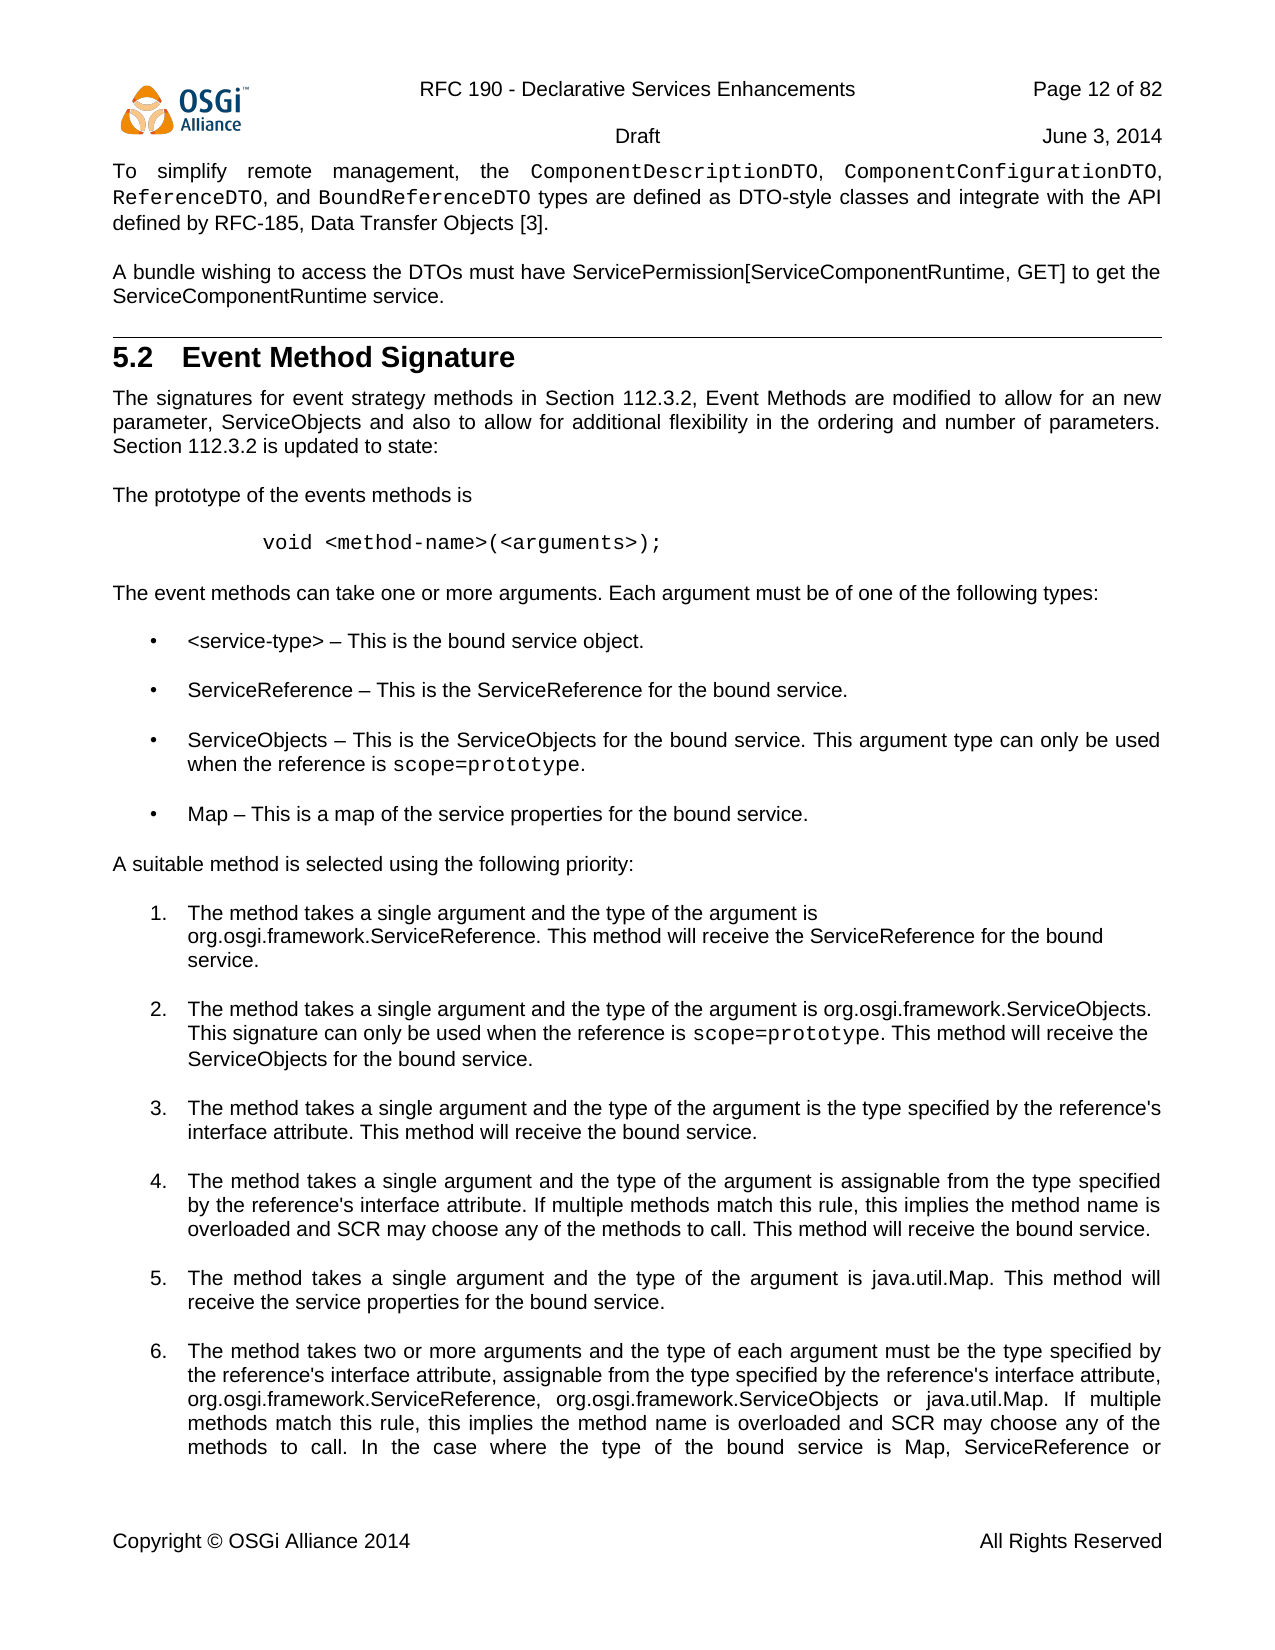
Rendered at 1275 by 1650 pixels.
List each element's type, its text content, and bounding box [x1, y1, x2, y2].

list <service-type> – This is the bound service object. [150, 629, 1162, 653]
text The prototype of the events methods is [112, 483, 1162, 507]
list The method takes a single argument and the type of the argument is org.osgi.framework.ServiceReference. This method will receive the ServiceReference for the bound service. [150, 900, 1162, 972]
list Map – This is a map of the service properties for the bound service. [150, 802, 1162, 826]
list ServiceObjects – This is the ServiceObjects for the bound service. This argument type can only be used when the reference is scope=prototype. [150, 727, 1162, 777]
subtitle Event Method Signature [112, 338, 1162, 373]
list The method takes a single argument and the type of the argument is assignable from the type specified by the reference's interface attribute. If multiple methods match this rule, this implies the method name is overloaded and SCR may choose any of the methods to call. This method will receive the bound service. [150, 1169, 1162, 1241]
list The method takes a single argument and the type of the argument is the type specified by the reference's interface attribute. This method will receive the bound service. [150, 1096, 1162, 1144]
list ServiceReference – This is the ServiceReference for the bound service. [150, 678, 1162, 702]
picture [113, 78, 257, 142]
text The event methods can take one or more arguments. Each argument must be of one of the following types: [112, 580, 1162, 604]
text To simplify remote management, the ComponentDescriptionDTO, ComponentConfigurationDTO, ReferenceDTO, and BoundReferenceDTO types are defined as DTO-style classes and integrate with the API defined by RFC-185, Data Transfer Objects [3]. [112, 159, 1162, 234]
list The method takes a single argument and the type of the argument is java.util.Map. This method will receive the service properties for the bound service. [150, 1266, 1162, 1314]
text The signatures for event strategy methods in Section 112.3.2, Event Methods are modified to allow for an new parameter, ServiceObjects and also to allow for additional flexibility in the ordering and number of parameters. Section 112.3.2 is updated to state: [112, 386, 1162, 458]
list The method takes a single argument and the type of the argument is org.osgi.framework.ServiceObjects. This signature can only be used when the reference is scope=prototype. This method will receive the ServiceObjects for the bound service. [150, 997, 1162, 1071]
list The method takes two or more arguments and the type of each argument must be the type specified by the reference's interface attribute, assignable from the type specified by the reference's interface attribute, org.osgi.framework.ServiceReference, org.osgi.framework.ServiceObjects or java.util.Map. If multiple methods match this rule, this implies the method name is overloaded and SCR may choose any of the methods to call. In the case where the type of the bound service is Map, ServiceReference or [150, 1339, 1162, 1458]
text A suitable method is selected using the following priority: [112, 851, 1162, 875]
list void <method-name>(<arguments>); [225, 532, 1162, 555]
text A bundle wishing to access the DTOs must have ServicePermission[ServiceComponentRuntime, GET] to get the ServiceComponentRuntime service. [112, 259, 1162, 307]
